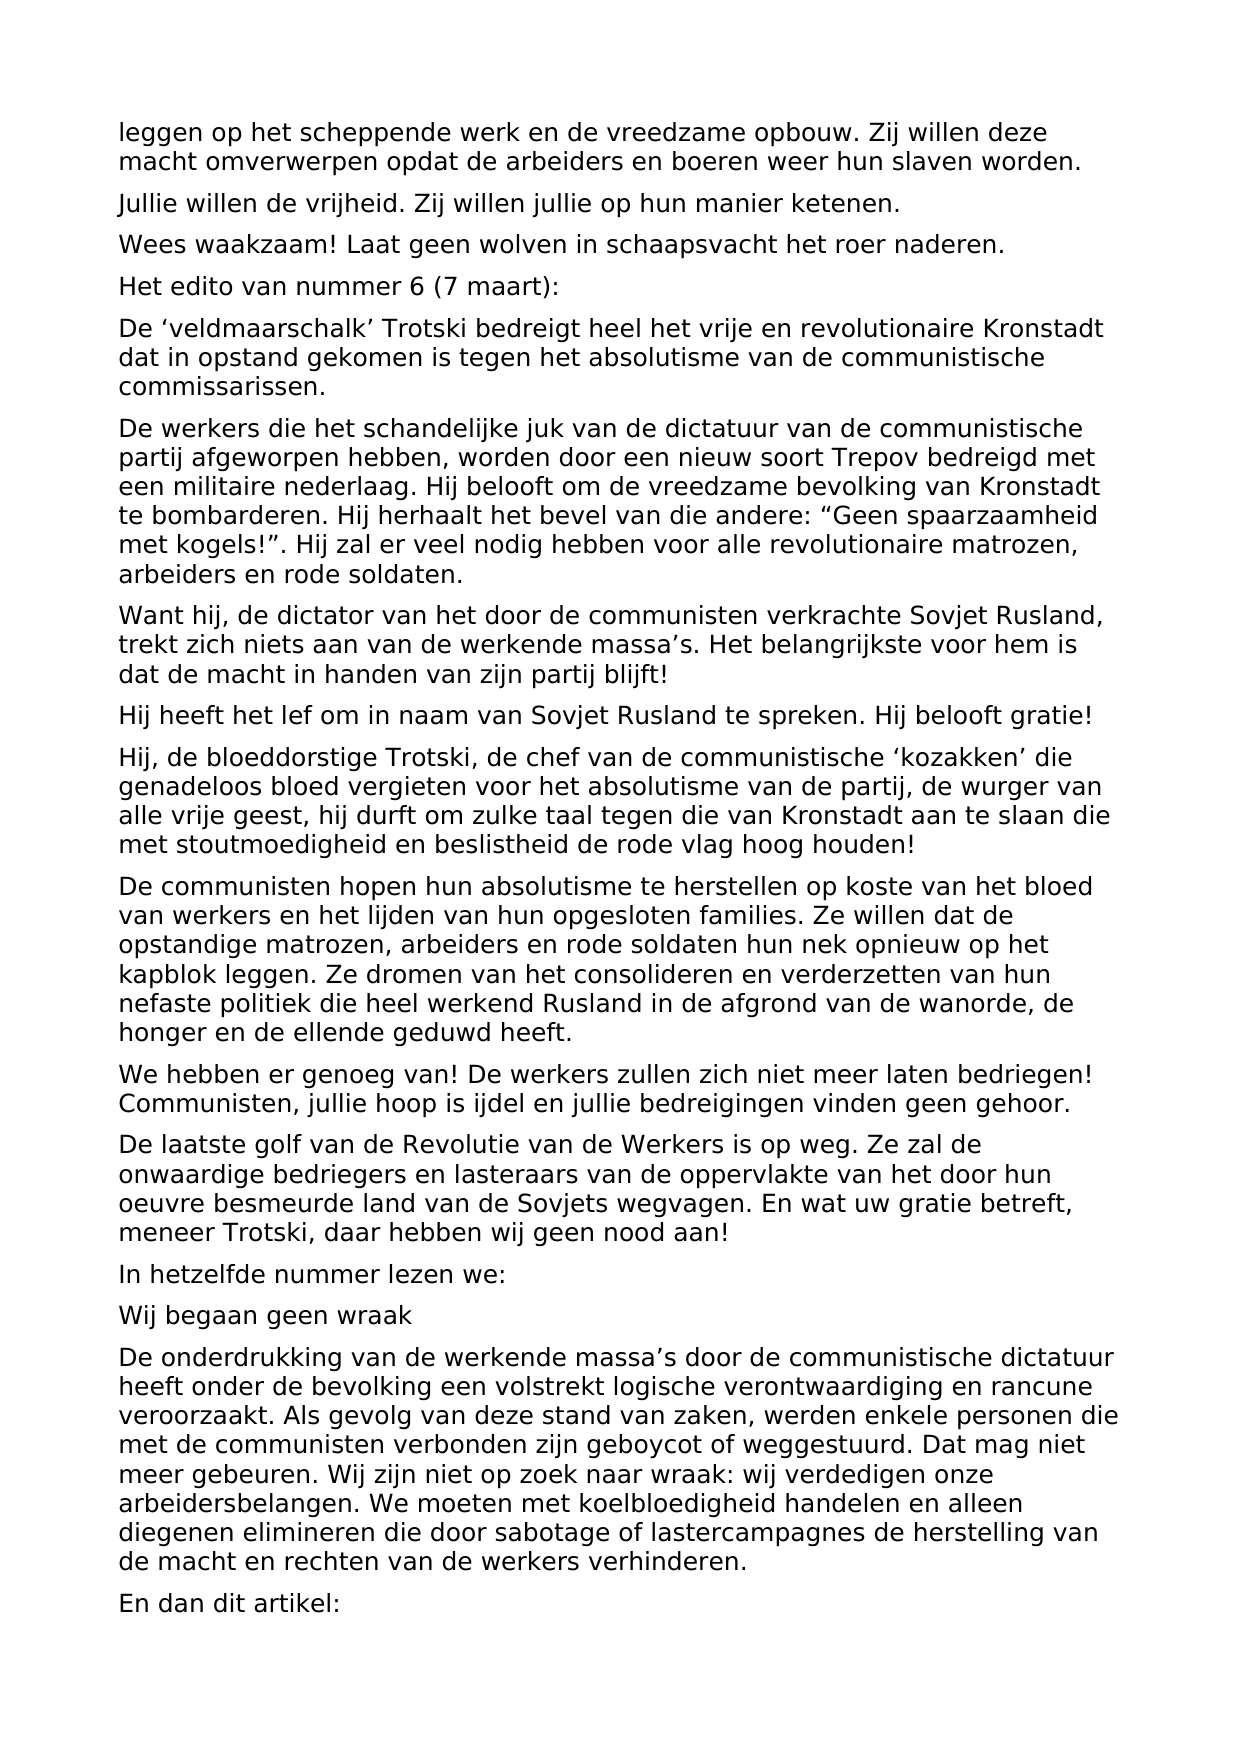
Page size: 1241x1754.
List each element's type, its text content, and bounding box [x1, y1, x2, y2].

text We hebben er genoeg van! De werkers zullen zich niet meer laten bedriegen! Communisten, jullie hoop is ijdel en jullie bedreigingen vinden geen gehoor. [118, 1060, 1122, 1118]
text Hij, de bloeddorstige Trotski, de chef van de communistische ‘kozakken’ die genadeloos bloed vergieten voor het absolutisme van de partij, de wurger van alle vrije geest, hij durft om zulke taal tegen die van Kronstadt aan te slaan die met stoutmoedigheid en beslistheid de rode vlag hoog houden! [118, 743, 1122, 860]
text Jullie willen de vrijheid. Zij willen jullie op hun manier ketenen. [118, 189, 1122, 218]
text De werkers die het schandelijke juk van de dictatuur van de communistische partij afgeworpen hebben, worden door een nieuw soort Trepov bedreigd met een militaire nederlaag. Hij belooft om de vreedzame bevolking van Kronstadt te bombarderen. Hij herhaalt het bevel van die andere: “Geen spaarzaamheid met kogels!”. Hij zal er veel nodig hebben voor alle revolutionaire matrozen, arbeiders en rode soldaten. [118, 414, 1122, 589]
text De communisten hopen hun absolutisme te herstellen op koste van het bloed van werkers en het lijden van hun opgesloten families. Ze willen dat de opstandige matrozen, arbeiders en rode soldaten hun nek opnieuw op het kapblok leggen. Ze dromen van het consolideren en verderzetten van hun nefaste politiek die heel werkend Rusland in de afgrond van de wanorde, de honger en de ellende geduwd heeft. [118, 872, 1122, 1047]
text Het edito van nummer 6 (7 maart): [118, 272, 1122, 301]
text Want hij, de dictator van het door de communisten verkrachte Sovjet Rusland, trekt zich niets aan van de werkende massa’s. Het belangrijkste voor hem is dat de macht in handen van zijn partij blijft! [118, 601, 1122, 689]
text In hetzelfde nummer lezen we: [118, 1260, 1122, 1289]
text De ‘veldmaarschalk’ Trotski bedreigt heel het vrije en revolutionaire Kronstadt dat in opstand gekomen is tegen het absolutisme van de communistische commissarissen. [118, 314, 1122, 401]
text leggen op het scheppende werk en de vreedzame opbouw. Zij willen deze macht omverwerpen opdat de arbeiders en boeren weer hun slaven worden. [118, 118, 1122, 176]
text Hij heeft het lef om in naam van Sovjet Rusland te spreken. Hij belooft gratie! [118, 701, 1122, 731]
text Wij begaan geen wraak [118, 1301, 1122, 1331]
text Wees waakzaam! Laat geen wolven in schaapsvacht het roer naderen. [118, 231, 1122, 260]
text De laatste golf van de Revolutie van de Werkers is op weg. Ze zal de onwaardige bedriegers en lasteraars van de oppervlakte van het door hun oeuvre besmeurde land van de Sovjets wegvagen. En wat uw gratie betreft, meneer Trotski, daar hebben wij geen nood aan! [118, 1131, 1122, 1247]
text En dan dit artikel: [118, 1589, 1122, 1618]
text De onderdrukking van de werkende massa’s door de communistische dictatuur heeft onder de bevolking een volstrekt logische verontwaardiging en rancune veroorzaakt. Als gevolg van deze stand van zaken, werden enkele personen die met de communisten verbonden zijn geboycot of weggestuurd. Dat mag niet meer gebeuren. Wij zijn niet op zoek naar wraak: wij verdedigen onze arbeidersbelangen. We moeten met koelbloedigheid handelen en alleen diegenen elimineren die door sabotage of lastercampagnes de herstelling van de macht en rechten van de werkers verhinderen. [118, 1343, 1122, 1576]
